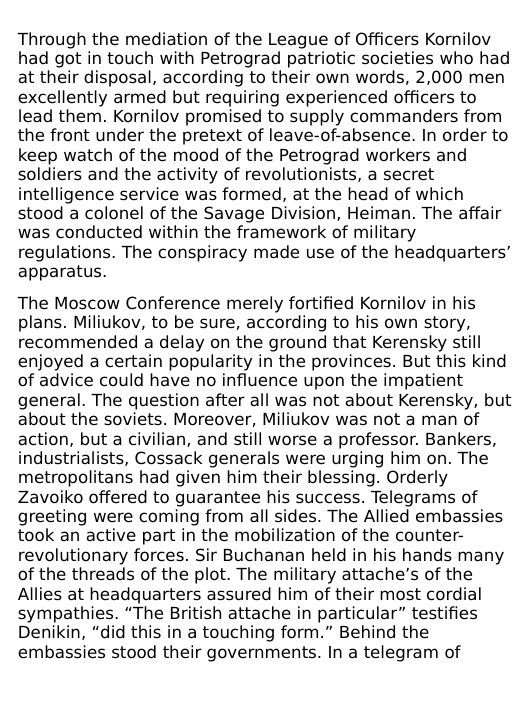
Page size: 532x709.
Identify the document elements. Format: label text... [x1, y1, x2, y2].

text The Moscow Conference merely fortified Kornilov in his plans. Miliukov, to be sure, according to his own story, recommended a delay on the ground that Kerensky still enjoyed a certain popularity in the provinces. But this kind of advice could have no influence upon the impatient general. The question after all was not about Kerensky, but about the soviets. Moreover, Miliukov was not a man of action, but a civilian, and still worse a professor. Bankers, industrialists, Cossack generals were urging him on. The metropolitans had given him their blessing. Orderly Zavoiko offered to guarantee his success. Telegrams of greeting were coming from all sides. The Allied embassies took an active part in the mobilization of the counter-revolutionary forces. Sir Buchanan held in his hands many of the threads of the plot. The military attache’s of the Allies at headquarters assured him of their most cordial sympathies. “The British attache in particular” testifies Denikin, “did this in a touching form.” Behind the embassies stood their governments. In a telegram of [18, 294, 514, 662]
text Through the mediation of the League of Officers Kornilov had got in touch with Petrograd patriotic societies who had at their disposal, according to their own words, 2,000 men excellently armed but requiring experienced officers to lead them. Kornilov promised to supply commanders from the front under the pretext of leave-of-absence. In order to keep watch of the mood of the Petrograd workers and soldiers and the activity of revolutionists, a secret intelligence service was formed, at the head of which stood a colonel of the Savage Division, Heiman. The affair was conducted within the framework of military regulations. The conspiracy made use of the headquarters’ apparatus. [18, 29, 514, 281]
